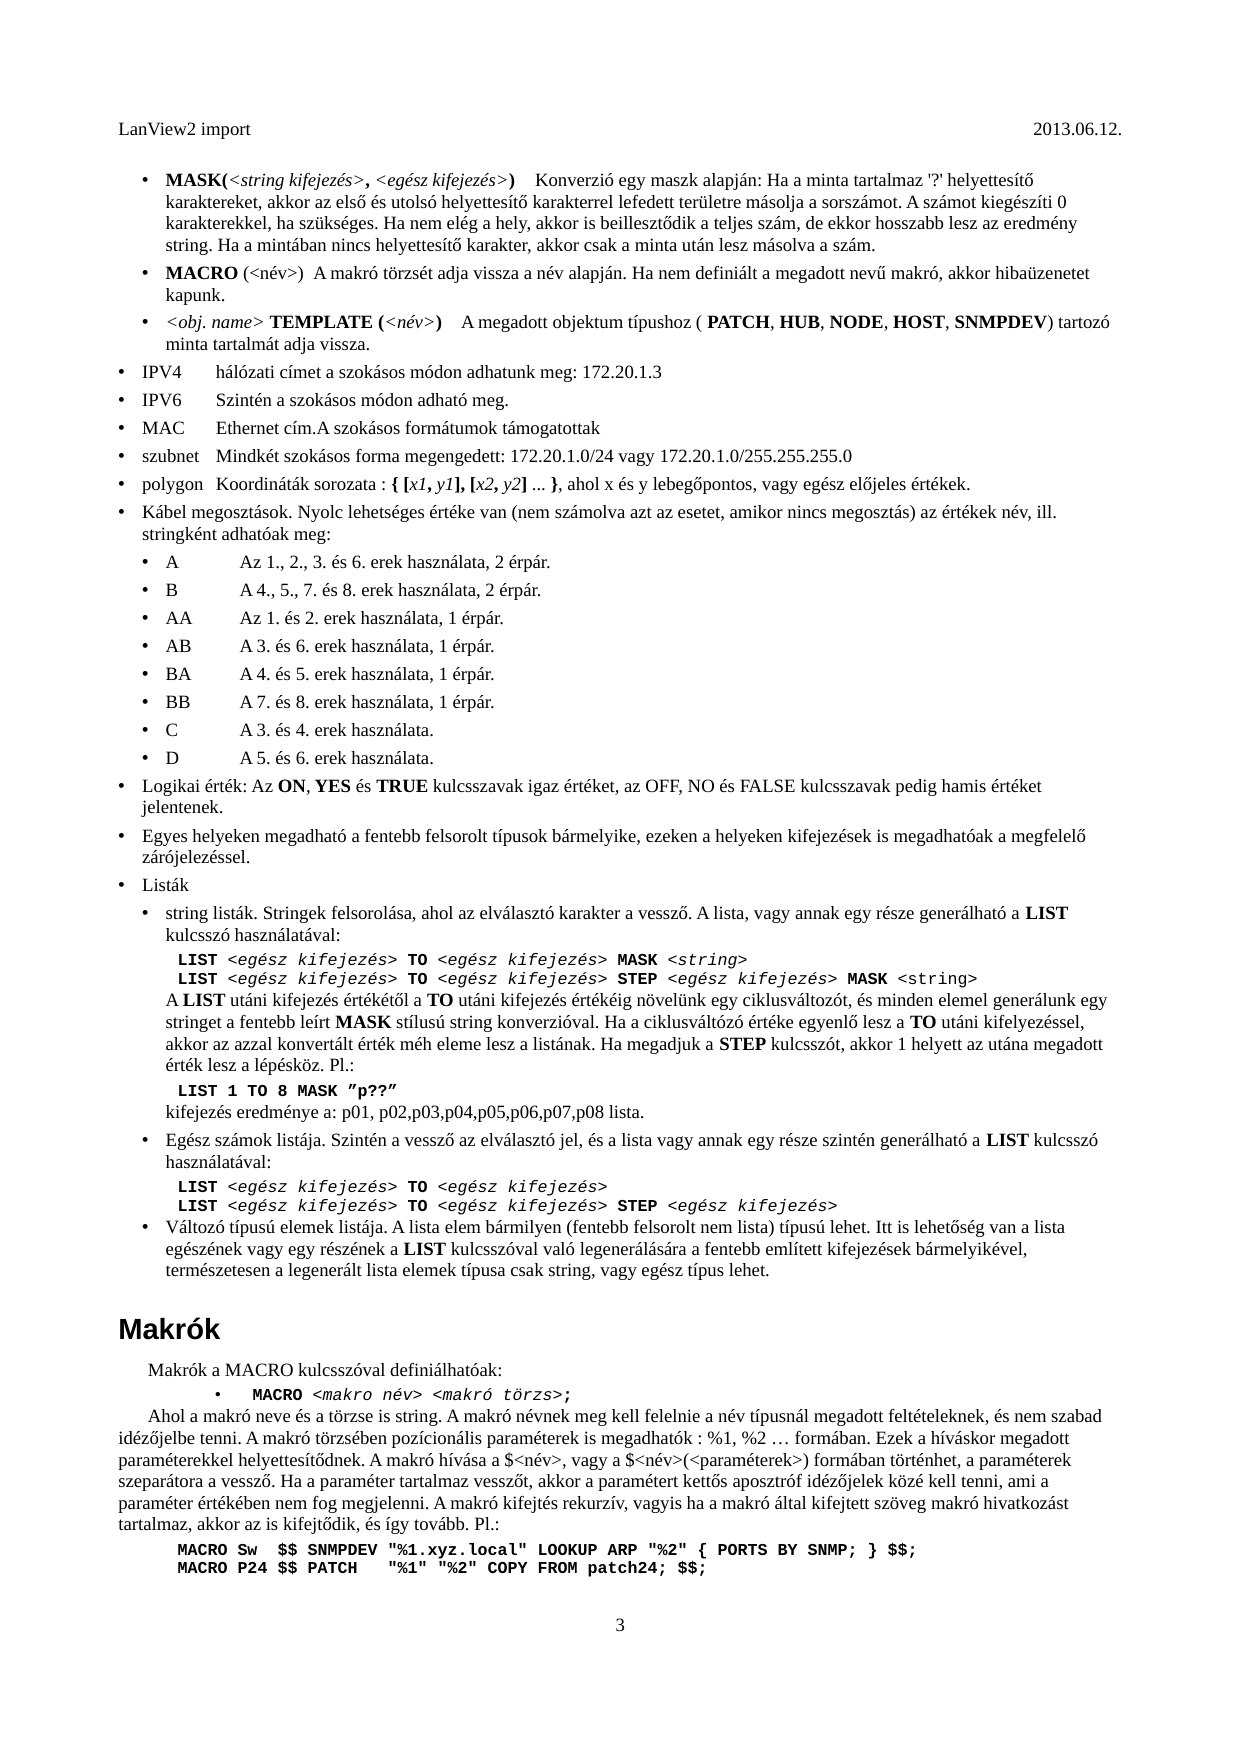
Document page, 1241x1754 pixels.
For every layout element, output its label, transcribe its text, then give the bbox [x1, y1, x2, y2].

list AA Az 1. és 2. erek használata, 1 érpár. [142, 607, 1122, 628]
list MAC Ethernet cím.A szokásos formátumok támogatottak [118, 417, 1122, 439]
text Ahol a makró neve és a törzse is string. A makró névnek meg kell felelnie a név típusnál megadott feltételeknek, és nem szabad idézőjelbe tenni. A makró törzsében pozícionális paraméterek is megadhatók : %1, %2 … formában. Ezek a híváskor megadott paraméterekkel helyettesítődnek. A makró hívása a $<név>, vagy a $<név>(<paraméterek>) formában történhet, a paraméterek szeparátora a vessző. Ha a paraméter tartalmaz vesszőt, akkor a paramétert kettős aposztróf idézőjelek közé kell tenni, ami a paraméter értékében nem fog megjelenni. A makró kifejtés rekurzív, vagyis ha a makró által kifejtett szöveg makró hivatkozást tartalmaz, akkor az is kifejtődik, és így tovább. Pl.: [118, 1405, 1122, 1535]
text MACRO P24 $$ PATCH "%1" "%2" COPY FROM patch24; $$; [177, 1560, 1122, 1579]
text Makrók a MACRO kulcsszóval definiálhatóak: [118, 1358, 1122, 1380]
list szubnet Mindkét szokásos forma megengedett: 172.20.1.0/24 vagy 172.20.1.0/255.255.255.0 [118, 445, 1122, 467]
list Változó típusú elemek listája. A lista elem bármilyen (fentebb felsorolt nem lista) típusú lehet. Itt is lehetőség van a lista egészének vagy egy részének a LIST kulcsszóval való legenerálására a fentebb említett kifejezések bármelyikével, természetesen a legenerált lista elemek típusa csak string, vagy egész típus lehet. [142, 1216, 1122, 1281]
list A LIST utáni kifejezés értékétől a TO utáni kifejezés értékéig növelünk egy ciklusváltozót, és minden elemel generálunk egy stringet a fentebb leírt MASK stílusú string konverzióval. Ha a ciklusváltózó értéke egyenlő lesz a TO utáni kifelyezéssel, akkor az azzal konvertált érték méh eleme lesz a listának. Ha megadjuk a STEP kulcsszót, akkor 1 helyett az utána megadott érték lesz a lépésköz. Pl.: [142, 989, 1122, 1076]
list BA A 4. és 5. erek használata, 1 érpár. [142, 663, 1122, 684]
list MASK(<string kifejezés>, <egész kifejezés>) Konverzió egy maszk alapján: Ha a minta tartalmaz '?' helyettesítő karaktereket, akkor az első és utolsó helyettesítő karakterrel lefedett területre másolja a sorszámot. A számot kiegészíti 0 karakterekkel, ha szükséges. Ha nem elég a hely, akkor is beillesztődik a teljes szám, de ekkor hosszabb lesz az eredmény string. Ha a mintában nincs helyettesítő karakter, akkor csak a minta után lesz másolva a szám. [142, 169, 1122, 255]
text LIST 1 TO 8 MASK ”p??” [177, 1082, 1122, 1101]
list <obj. name> TEMPLATE (<név>) A megadott objektum típushoz ( PATCH, HUB, NODE, HOST, SNMPDEV) tartozó minta tartalmát adja vissza. [142, 311, 1122, 354]
text LIST <egész kifejezés> TO <egész kifejezés> [177, 1178, 1122, 1197]
list Egész számok listája. Szintén a vessző az elválasztó jel, és a lista vagy annak egy része szintén generálható a LIST kulcsszó használatával: [142, 1129, 1122, 1172]
list Listák [118, 874, 1122, 896]
list Logikai érték: Az ON, YES és TRUE kulcsszavak igaz értéket, az OFF, NO és FALSE kulcsszavak pedig hamis értéket jelentenek. [118, 775, 1122, 818]
list D A 5. és 6. erek használata. [142, 747, 1122, 768]
list IPV4 hálózati címet a szokásos módon adhatunk meg: 172.20.1.3 [118, 361, 1122, 383]
list Egyes helyeken megadható a fentebb felsorolt típusok bármelyike, ezeken a helyeken kifejezések is megadhatóak a megfelelő zárójelezéssel. [118, 824, 1122, 868]
list polygon Koordináták sorozata : { [x1, y1], [x2, y2] ... }, ahol x és y lebegőpontos, vagy egész előjeles értékek. [118, 473, 1122, 495]
text LIST <egész kifejezés> TO <egész kifejezés> MASK <string> [177, 952, 1122, 971]
text LIST <egész kifejezés> TO <egész kifejezés> STEP <egész kifejezés> [177, 1197, 1122, 1216]
list BB A 7. és 8. erek használata, 1 érpár. [142, 691, 1122, 712]
list string listák. Stringek felsorolása, ahol az elválasztó karakter a vessző. A lista, vagy annak egy része generálható a LIST kulcsszó használatával: [142, 902, 1122, 945]
text LIST <egész kifejezés> TO <egész kifejezés> STEP <egész kifejezés> MASK <string> [177, 971, 1122, 989]
list Kábel megosztások. Nyolc lehetséges értéke van (nem számolva azt az esetet, amikor nincs megosztás) az értékek név, ill. stringként adhatóak meg: [118, 501, 1122, 544]
list IPV6 Szintén a szokásos módon adható meg. [118, 389, 1122, 411]
subtitle Makrók [118, 1312, 1122, 1346]
list MACRO (<név>) A makró törzsét adja vissza a név alapján. Ha nem definiált a megadott nevű makró, akkor hibaüzenetet kapunk. [142, 262, 1122, 305]
list MACRO <makro név> <makró törzs>; [215, 1386, 1122, 1405]
list B A 4., 5., 7. és 8. erek használata, 2 érpár. [142, 579, 1122, 600]
list AB A 3. és 6. erek használata, 1 érpár. [142, 635, 1122, 656]
list kifejezés eredménye a: p01, p02,p03,p04,p05,p06,p07,p08 lista. [142, 1101, 1122, 1122]
text MACRO Sw $$ SNMPDEV "%1.xyz.local" LOOKUP ARP "%2" { PORTS BY SNMP; } $$; [177, 1541, 1122, 1560]
list A Az 1., 2., 3. és 6. erek használata, 2 érpár. [142, 551, 1122, 572]
list C A 3. és 4. erek használata. [142, 719, 1122, 740]
